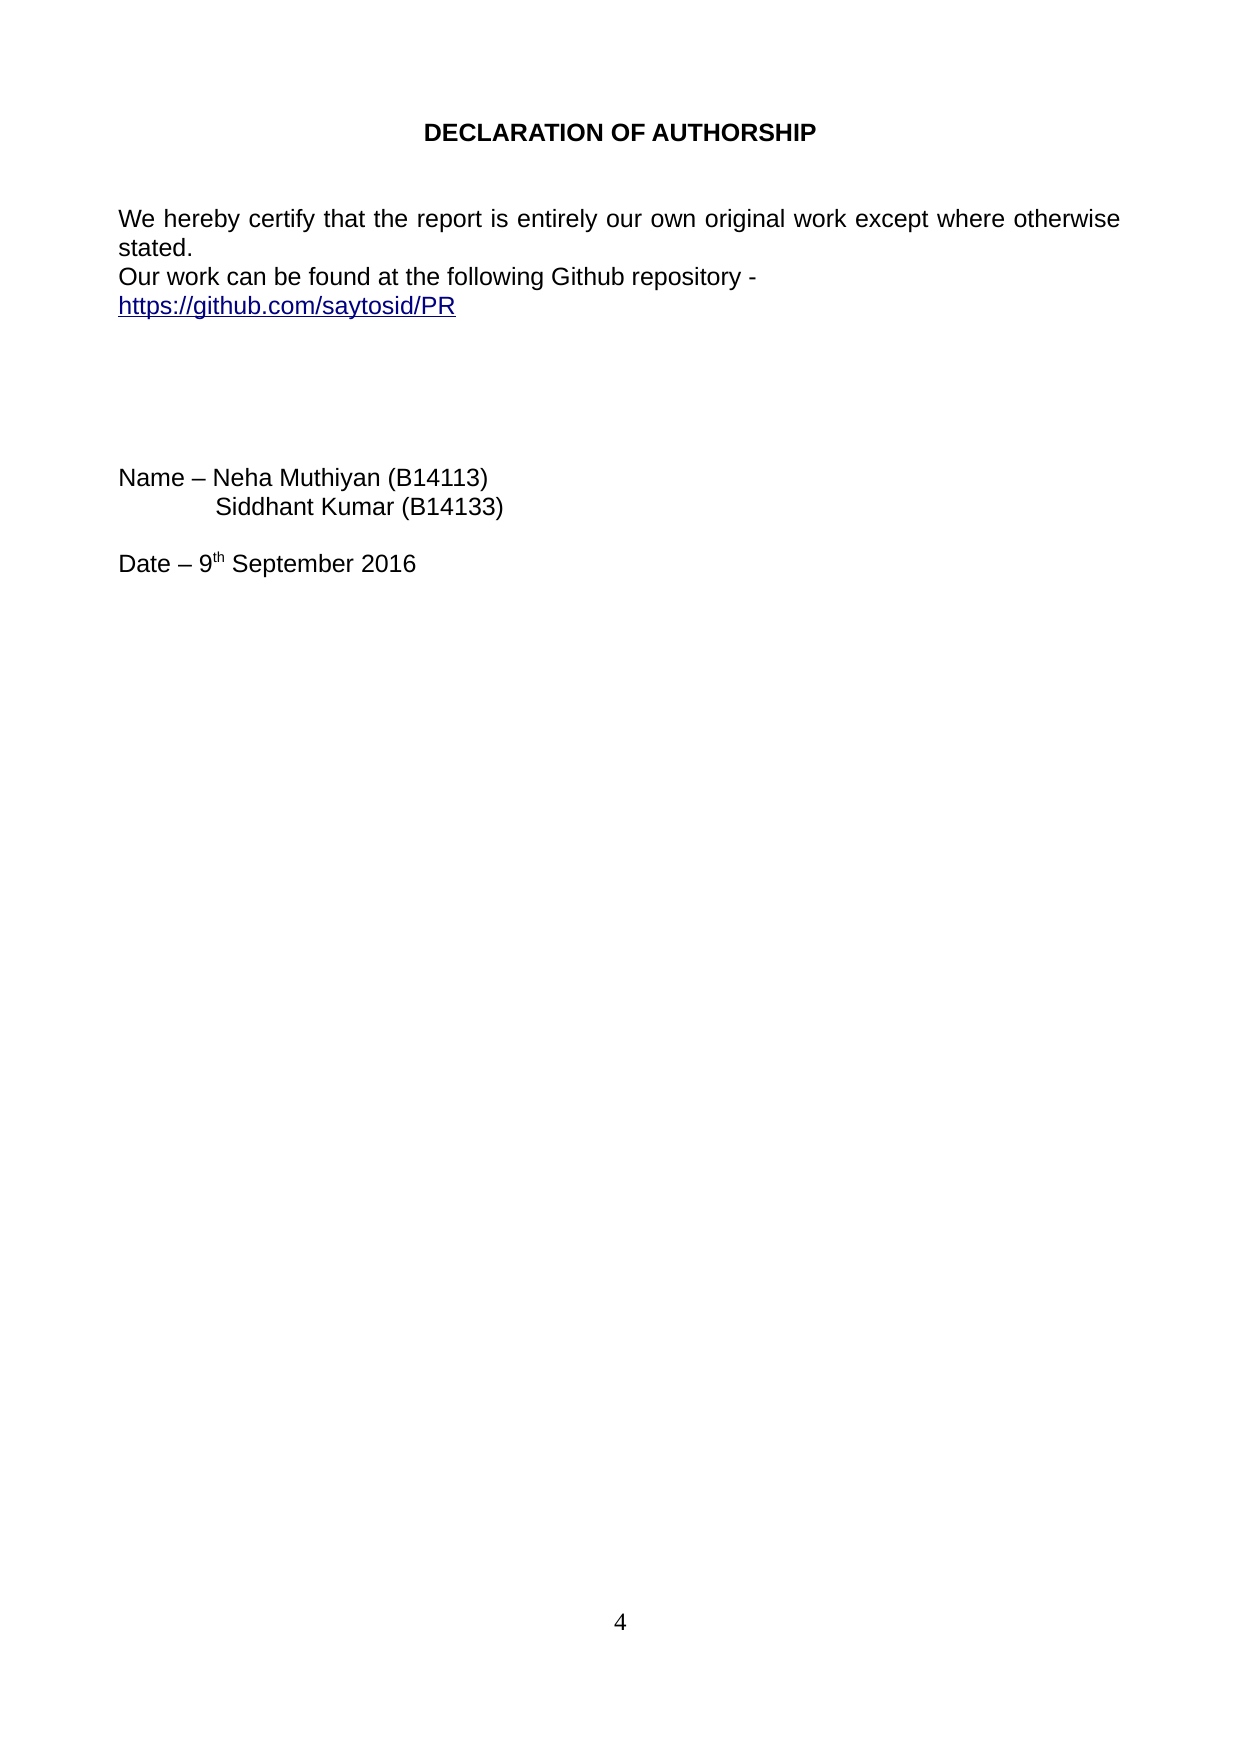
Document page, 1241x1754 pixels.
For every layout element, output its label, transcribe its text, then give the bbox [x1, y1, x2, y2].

text DECLARATION OF AUTHORSHIP [118, 118, 1122, 147]
text Siddhant Kumar (B14133) [118, 492, 1122, 521]
text https://github.com/saytosid/PR [118, 291, 1122, 319]
text We hereby certify that the report is entirely our own original work except where otherwise stated. [118, 204, 1122, 262]
text Our work can be found at the following Github repository - [118, 262, 1122, 291]
text Date – 9th September 2016 [118, 549, 1122, 578]
text Name – Neha Muthiyan (B14113) [118, 463, 1122, 492]
